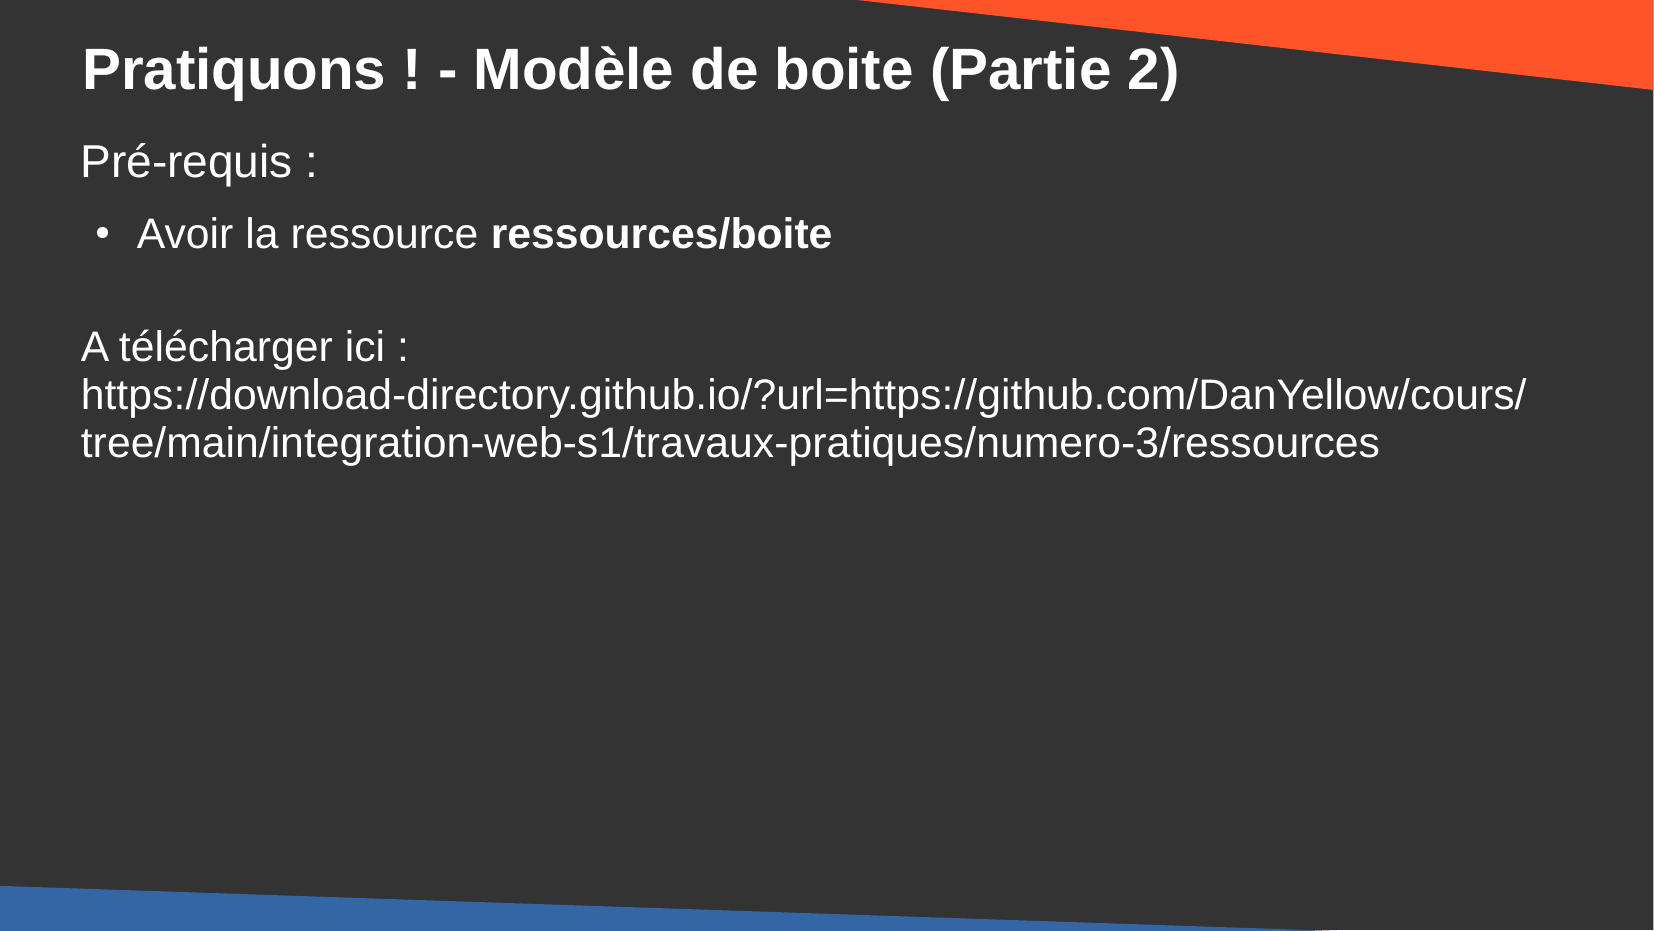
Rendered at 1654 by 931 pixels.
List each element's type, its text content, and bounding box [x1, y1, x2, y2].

text_box [857, 0, 1654, 90]
text_box [0, 885, 1337, 931]
title Pratiquons ! - Modèle de boite (Partie 2) [82, 37, 1571, 114]
list Pré-requis : Avoir la ressource ressources/boite A télécharger ici : https://download-directory.github.io/?url=https://github.com/DanYellow/cours/tree/main/integration-web-s1/travaux-pratiques/numero-3/ressources [80, 135, 1620, 473]
